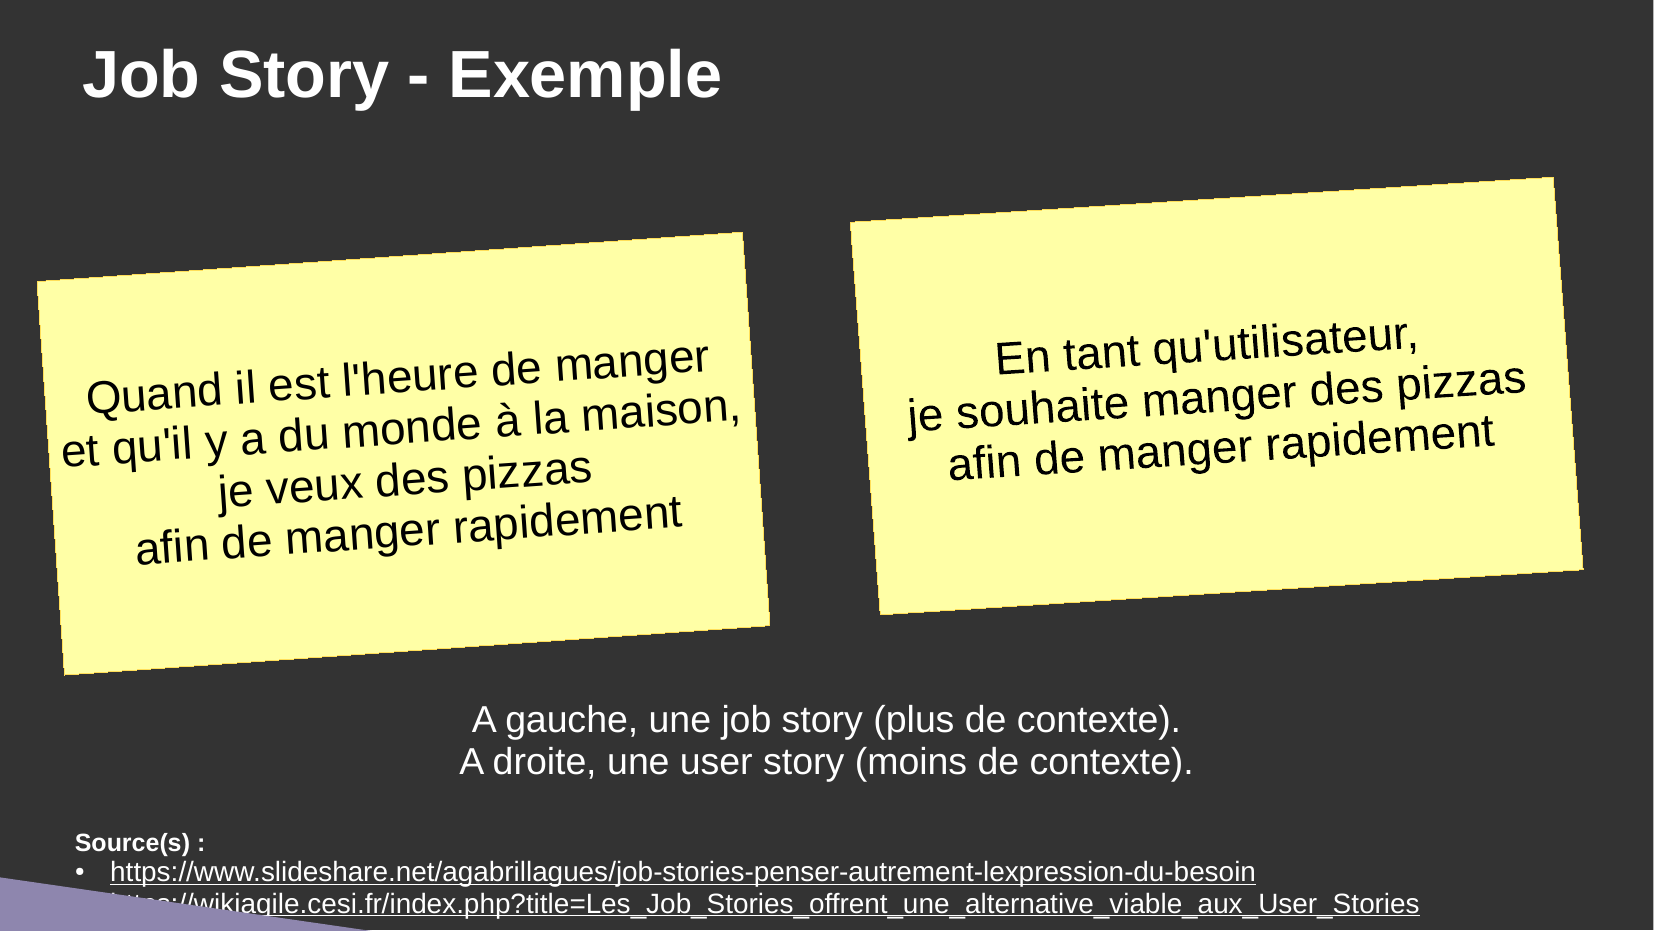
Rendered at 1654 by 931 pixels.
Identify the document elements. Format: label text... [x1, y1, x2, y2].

text_box En tant qu'utilisateur, je souhaite manger des pizzas afin de manger rapidement [850, 177, 1584, 615]
text_box [0, 877, 372, 931]
title Job Story - Exemple [82, 37, 1571, 122]
text_box A gauche, une job story (plus de contexte). A droite, une user story (moins de contexte). [410, 691, 1244, 790]
text_box Quand il est l'heure de manger et qu'il y a du monde à la maison, je veux des pizzas afin de manger rapidement [37, 232, 770, 676]
text_box Source(s) : https://www.slideshare.net/agabrillagues/job-stories-penser-autrement-lexpression-du-besoin https://wikiagile.cesi.fr/index.php?title=Les_Job_Stories_offrent_une_alternative_viable_aux_User_Stories [60, 821, 1546, 927]
